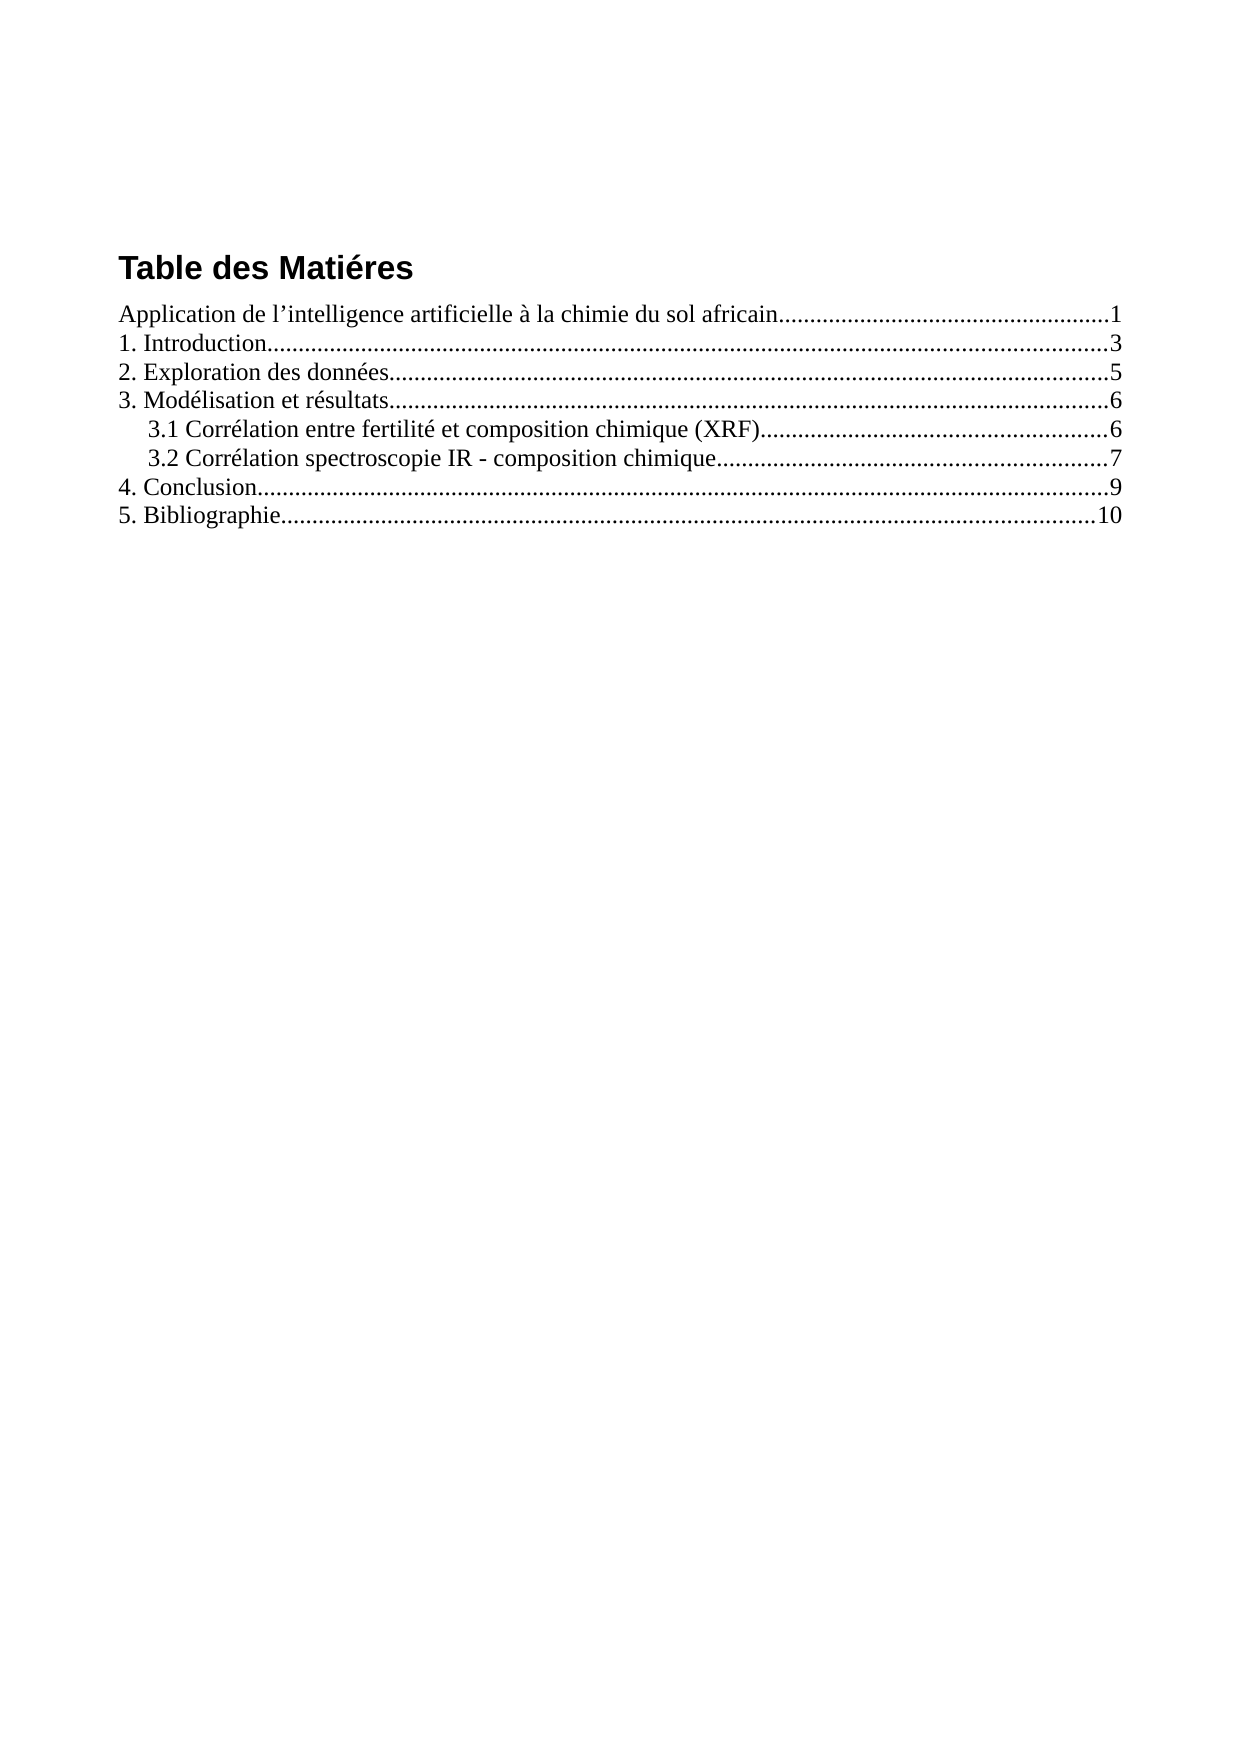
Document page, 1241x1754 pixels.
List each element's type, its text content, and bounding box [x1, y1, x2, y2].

text 5. Bibliographie 10 [118, 500, 1122, 529]
text Application de l’intelligence artificielle à la chimie du sol africain 1 [118, 299, 1122, 328]
text 1. Introduction 3 [118, 328, 1122, 357]
text 3.2 Corrélation spectroscopie IR - composition chimique 7 [148, 443, 1122, 472]
subtitle Table des Matiéres [118, 248, 1122, 287]
text 3. Modélisation et résultats 6 [118, 385, 1122, 414]
text 2. Exploration des données 5 [118, 357, 1122, 385]
text 4. Conclusion 9 [118, 472, 1122, 500]
text 3.1 Corrélation entre fertilité et composition chimique (XRF) 6 [148, 414, 1122, 443]
